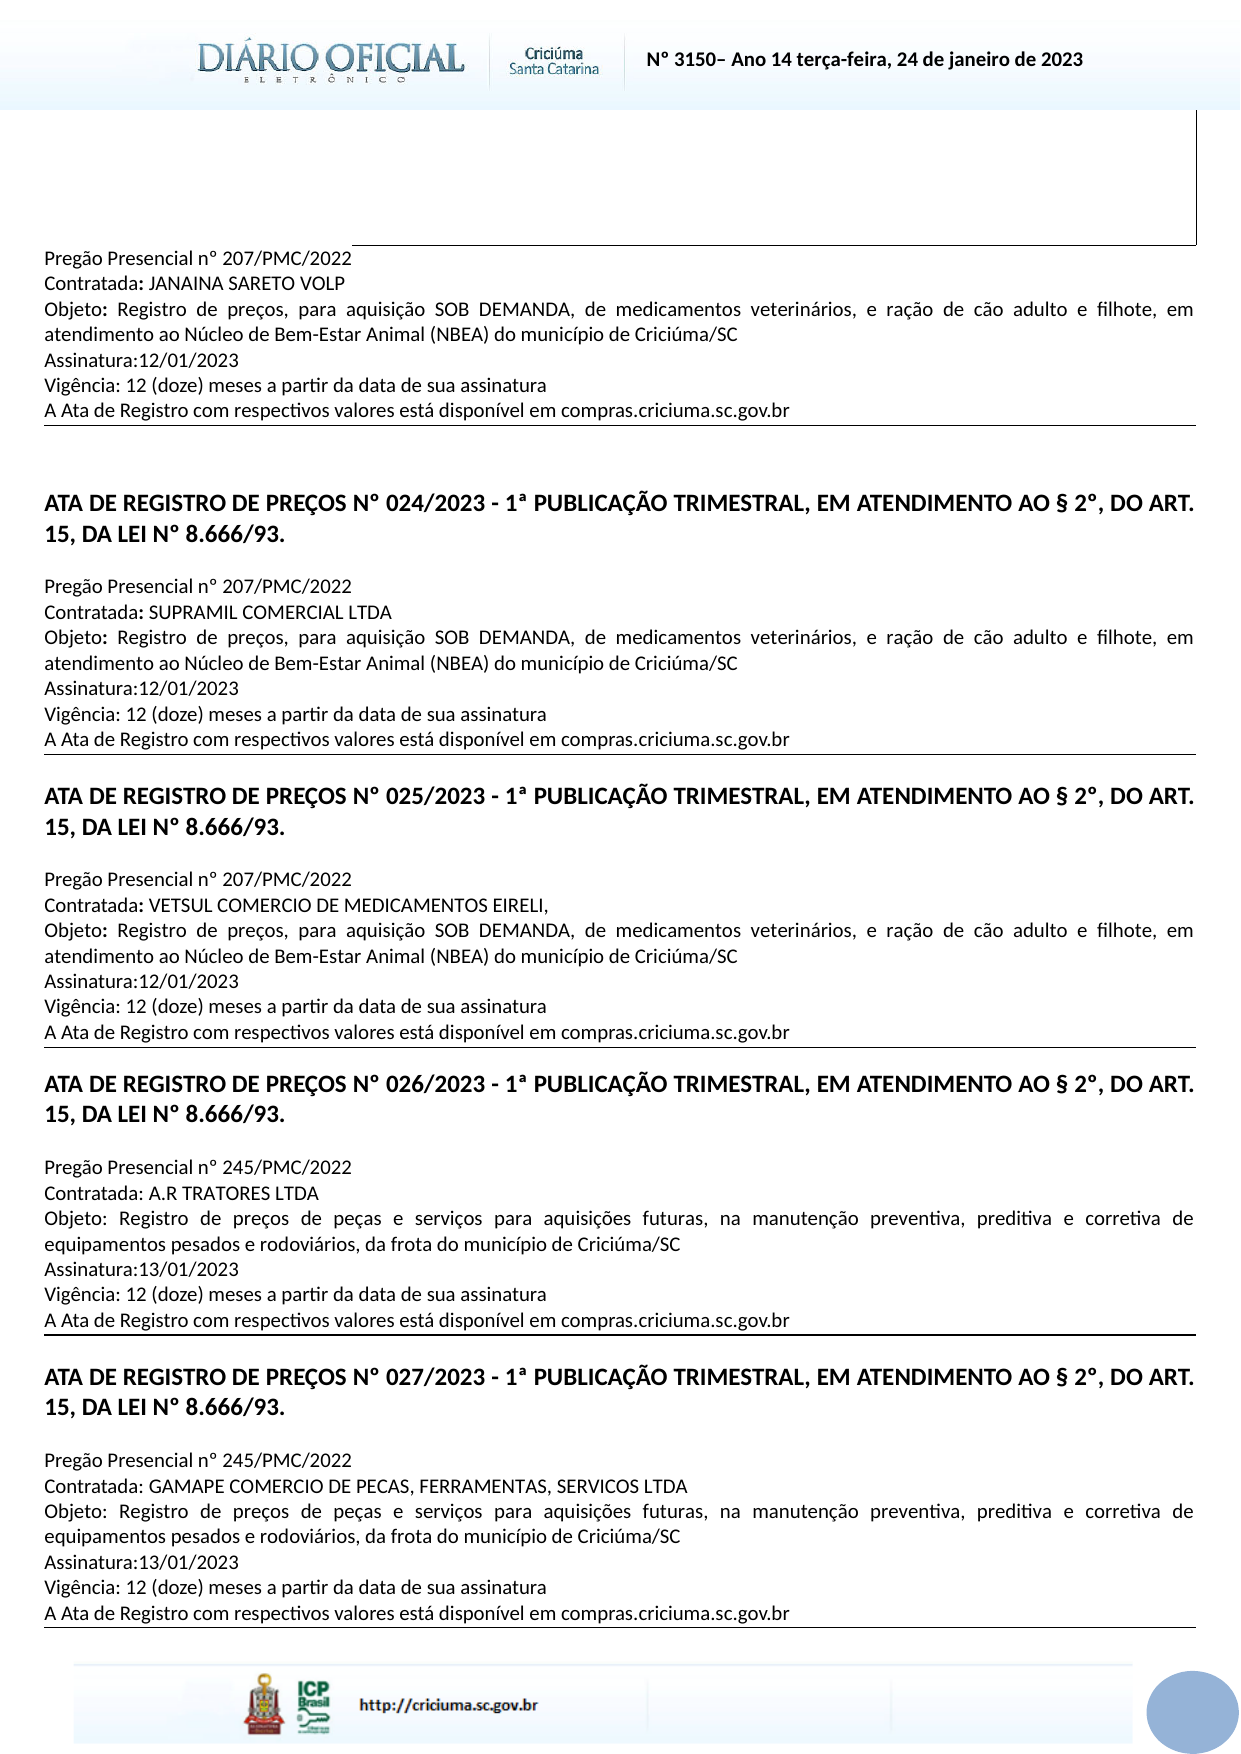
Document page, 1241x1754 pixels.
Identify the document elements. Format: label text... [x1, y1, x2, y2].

text Pregão Presencial nº 245/PMC/2022 [44, 1154, 1196, 1180]
text Objeto: Registro de preços, para aquisição SOB DEMANDA, de medicamentos veterinários, e ração de cão adulto e filhote, em atendimento ao Núcleo de Bem-Estar Animal (NBEA) do município de Criciúma/SC [44, 624, 1196, 675]
text A Ata de Registro com respectivos valores está disponível em compras.criciuma.sc.gov.br [44, 1307, 1196, 1334]
text ATA DE REGISTRO DE PREÇOS Nº 024/2023 - 1ª PUBLICAÇÃO TRIMESTRAL, EM ATENDIMENTO AO § 2º, DO ART. 15, DA LEI Nº 8.666/93. [44, 487, 1196, 548]
text Contratada: A.R TRATORES LTDA [44, 1180, 1196, 1205]
text Assinatura:12/01/2023 [44, 675, 1196, 701]
text Pregão Presencial nº 207/PMC/2022 [44, 867, 1196, 892]
text Contratada: JANAINA SARETO VOLP [44, 271, 1196, 296]
text ATA DE REGISTRO DE PREÇOS Nº 026/2023 - 1ª PUBLICAÇÃO TRIMESTRAL, EM ATENDIMENTO AO § 2º, DO ART. 15, DA LEI Nº 8.666/93. [44, 1068, 1196, 1129]
text Objeto: Registro de preços de peças e serviços para aquisições futuras, na manutenção preventiva, preditiva e corretiva de equipamentos pesados e rodoviários, da frota do município de Criciúma/SC [44, 1498, 1196, 1549]
text A Ata de Registro com respectivos valores está disponível em compras.criciuma.sc.gov.br [44, 1019, 1196, 1047]
text Objeto: Registro de preços de peças e serviços para aquisições futuras, na manutenção preventiva, preditiva e corretiva de equipamentos pesados e rodoviários, da frota do município de Criciúma/SC [44, 1205, 1196, 1256]
text Vigência: 12 (doze) meses a partir da data de sua assinatura [44, 701, 1196, 726]
text Assinatura:12/01/2023 [44, 347, 1196, 372]
text A Ata de Registro com respectivos valores está disponível em compras.criciuma.sc.gov.br [44, 726, 1196, 754]
text Pregão Presencial nº 207/PMC/2022 [44, 574, 1196, 599]
text Assinatura:12/01/2023 [44, 968, 1196, 994]
text Contratada: GAMAPE COMERCIO DE PECAS, FERRAMENTAS, SERVICOS LTDA [44, 1473, 1196, 1498]
text Objeto: Registro de preços, para aquisição SOB DEMANDA, de medicamentos veterinários, e ração de cão adulto e filhote, em atendimento ao Núcleo de Bem-Estar Animal (NBEA) do município de Criciúma/SC [44, 296, 1196, 347]
text A Ata de Registro com respectivos valores está disponível em compras.criciuma.sc.gov.br [44, 398, 1196, 425]
text Contratada: VETSUL COMERCIO DE MEDICAMENTOS EIRELI, [44, 892, 1196, 917]
text Vigência: 12 (doze) meses a partir da data de sua assinatura [44, 994, 1196, 1019]
text Vigência: 12 (doze) meses a partir da data de sua assinatura [44, 372, 1196, 398]
text A Ata de Registro com respectivos valores está disponível em compras.criciuma.sc.gov.br [44, 1600, 1196, 1627]
text Assinatura:13/01/2023 [44, 1549, 1196, 1574]
text Vigência: 12 (doze) meses a partir da data de sua assinatura [44, 1574, 1196, 1600]
text Pregão Presencial nº 207/PMC/2022 [44, 245, 1196, 271]
text ATA DE REGISTRO DE PREÇOS Nº 025/2023 - 1ª PUBLICAÇÃO TRIMESTRAL, EM ATENDIMENTO AO § 2º, DO ART. 15, DA LEI Nº 8.666/93. [44, 780, 1196, 841]
text Pregão Presencial nº 245/PMC/2022 [44, 1447, 1196, 1473]
text Contratada: SUPRAMIL COMERCIAL LTDA [44, 599, 1196, 624]
text Assinatura:13/01/2023 [44, 1256, 1196, 1282]
text Objeto: Registro de preços, para aquisição SOB DEMANDA, de medicamentos veterinários, e ração de cão adulto e filhote, em atendimento ao Núcleo de Bem-Estar Animal (NBEA) do município de Criciúma/SC [44, 917, 1196, 968]
text ATA DE REGISTRO DE PREÇOS Nº 027/2023 - 1ª PUBLICAÇÃO TRIMESTRAL, EM ATENDIMENTO AO § 2º, DO ART. 15, DA LEI Nº 8.666/93. [44, 1361, 1196, 1422]
text Vigência: 12 (doze) meses a partir da data de sua assinatura [44, 1282, 1196, 1307]
